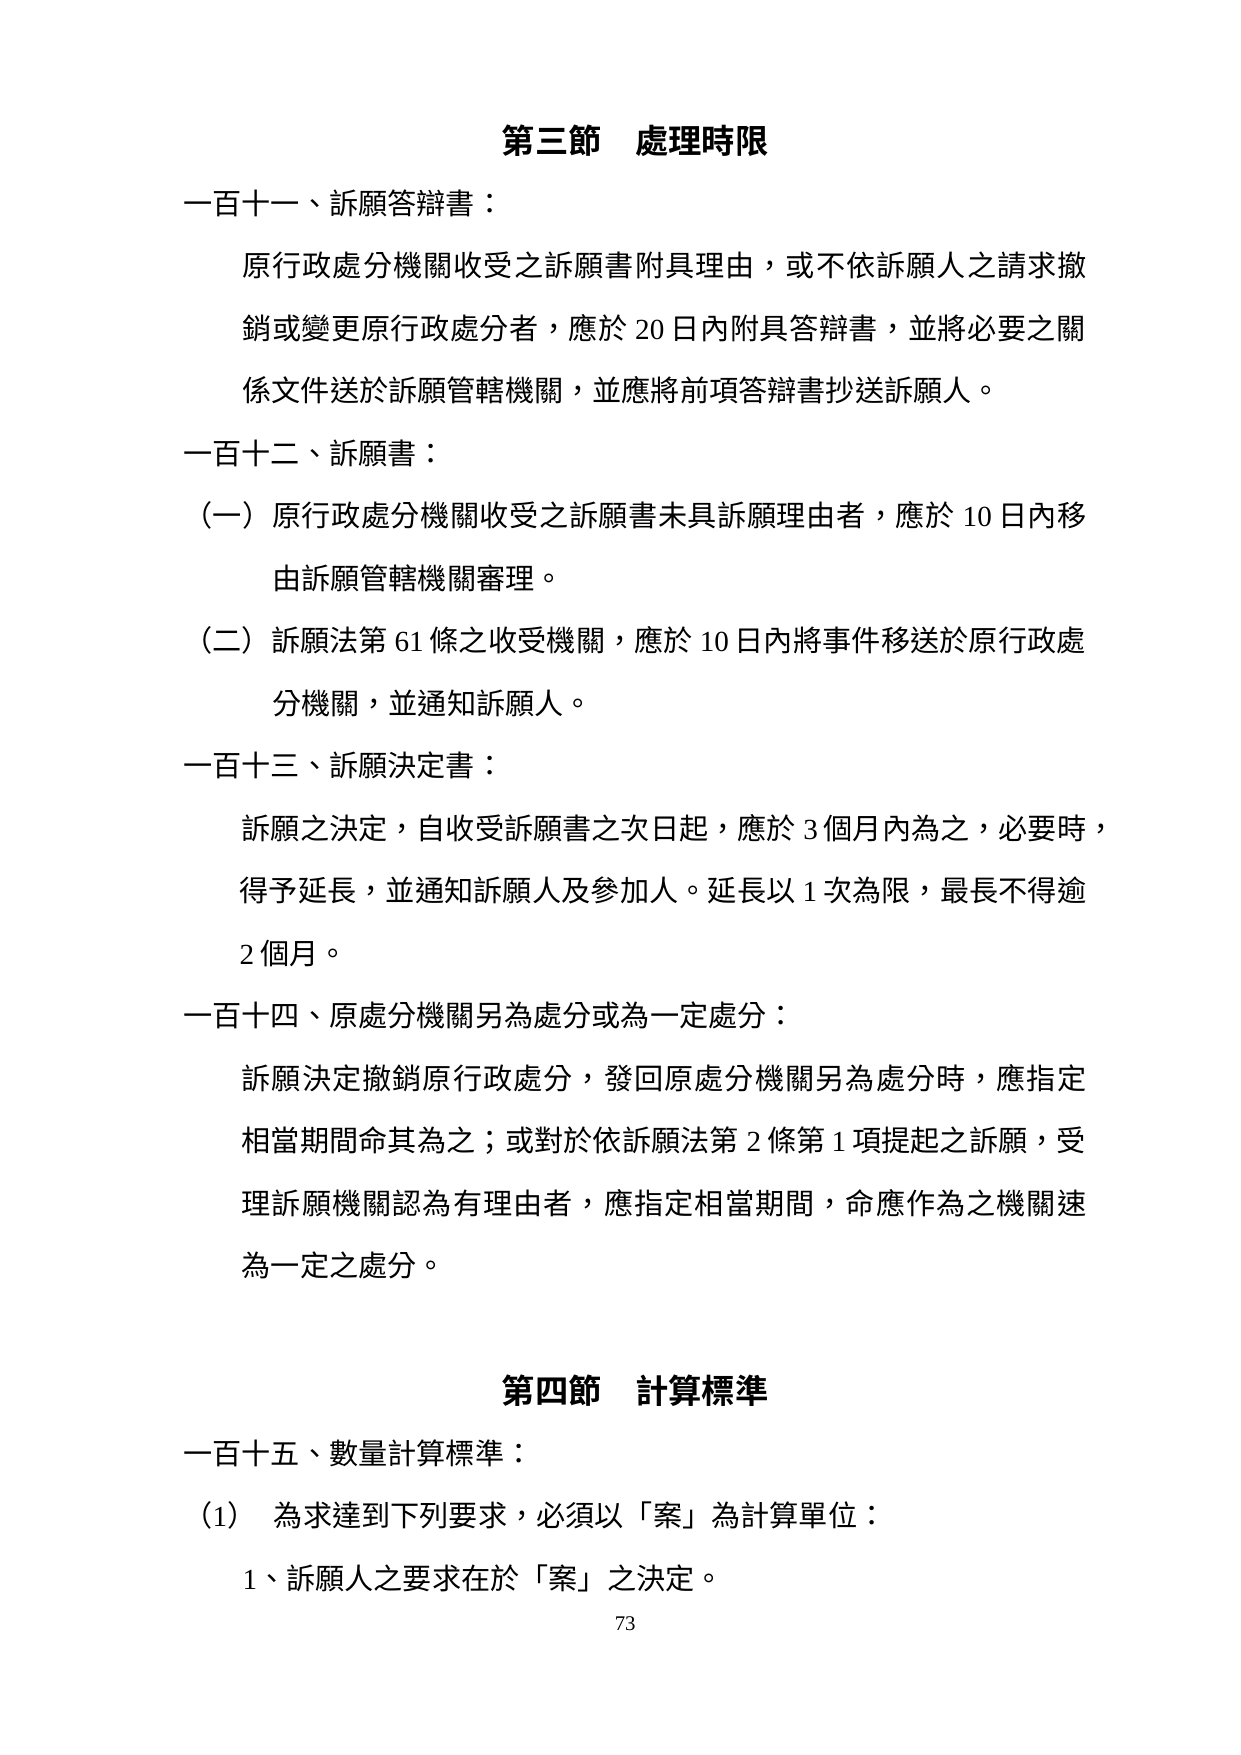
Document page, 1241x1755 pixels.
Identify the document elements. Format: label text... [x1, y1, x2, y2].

text 一百十二、訴願書： [183, 410, 1087, 472]
text 原行政處分機關收受之訴願書附具理由，或不依訴願人之請求撤銷或變更原行政處分者，應於20日內附具答辯書，並將必要之關係文件送於訴願管轄機關，並應將前項答辯書抄送訴願人。 [242, 222, 1087, 410]
text 訴願決定撤銷原行政處分，發回原處分機關另為處分時，應指定相當期間命其為之；或對於依訴願法第2條第1項提起之訴願，受理訴願機關認為有理由者，應指定相當期間，命應作為之機關速為一定之處分。 [241, 1035, 1087, 1285]
text 一百十一、訴願答辯書： [183, 160, 1087, 222]
text 1、訴願人之要求在於「案」之決定。 [242, 1535, 1087, 1597]
text 訴願之決定，自收受訴願書之次日起，應於3個月內為之，必要時，得予延長，並通知訴願人及參加人。延長以1次為限，最長不得逾2個月。 [239, 785, 1087, 972]
list 為求達到下列要求，必須以「案」為計算單位： [183, 1472, 1087, 1535]
text 第四節 計算標準 [183, 1347, 1087, 1410]
text 一百十三、訴願決定書： [183, 722, 1087, 785]
text 一百十四、原處分機關另為處分或為一定處分： [183, 972, 1087, 1035]
text （一）原行政處分機關收受之訴願書未具訴願理由者，應於10日內移由訴願管轄機關審理。 [183, 472, 1087, 597]
text 一百十五、數量計算標準： [183, 1410, 1087, 1472]
text 第三節 處理時限 [183, 97, 1087, 160]
text （二）訴願法第61條之收受機關，應於10日內將事件移送於原行政處分機關，並通知訴願人。 [183, 597, 1087, 722]
